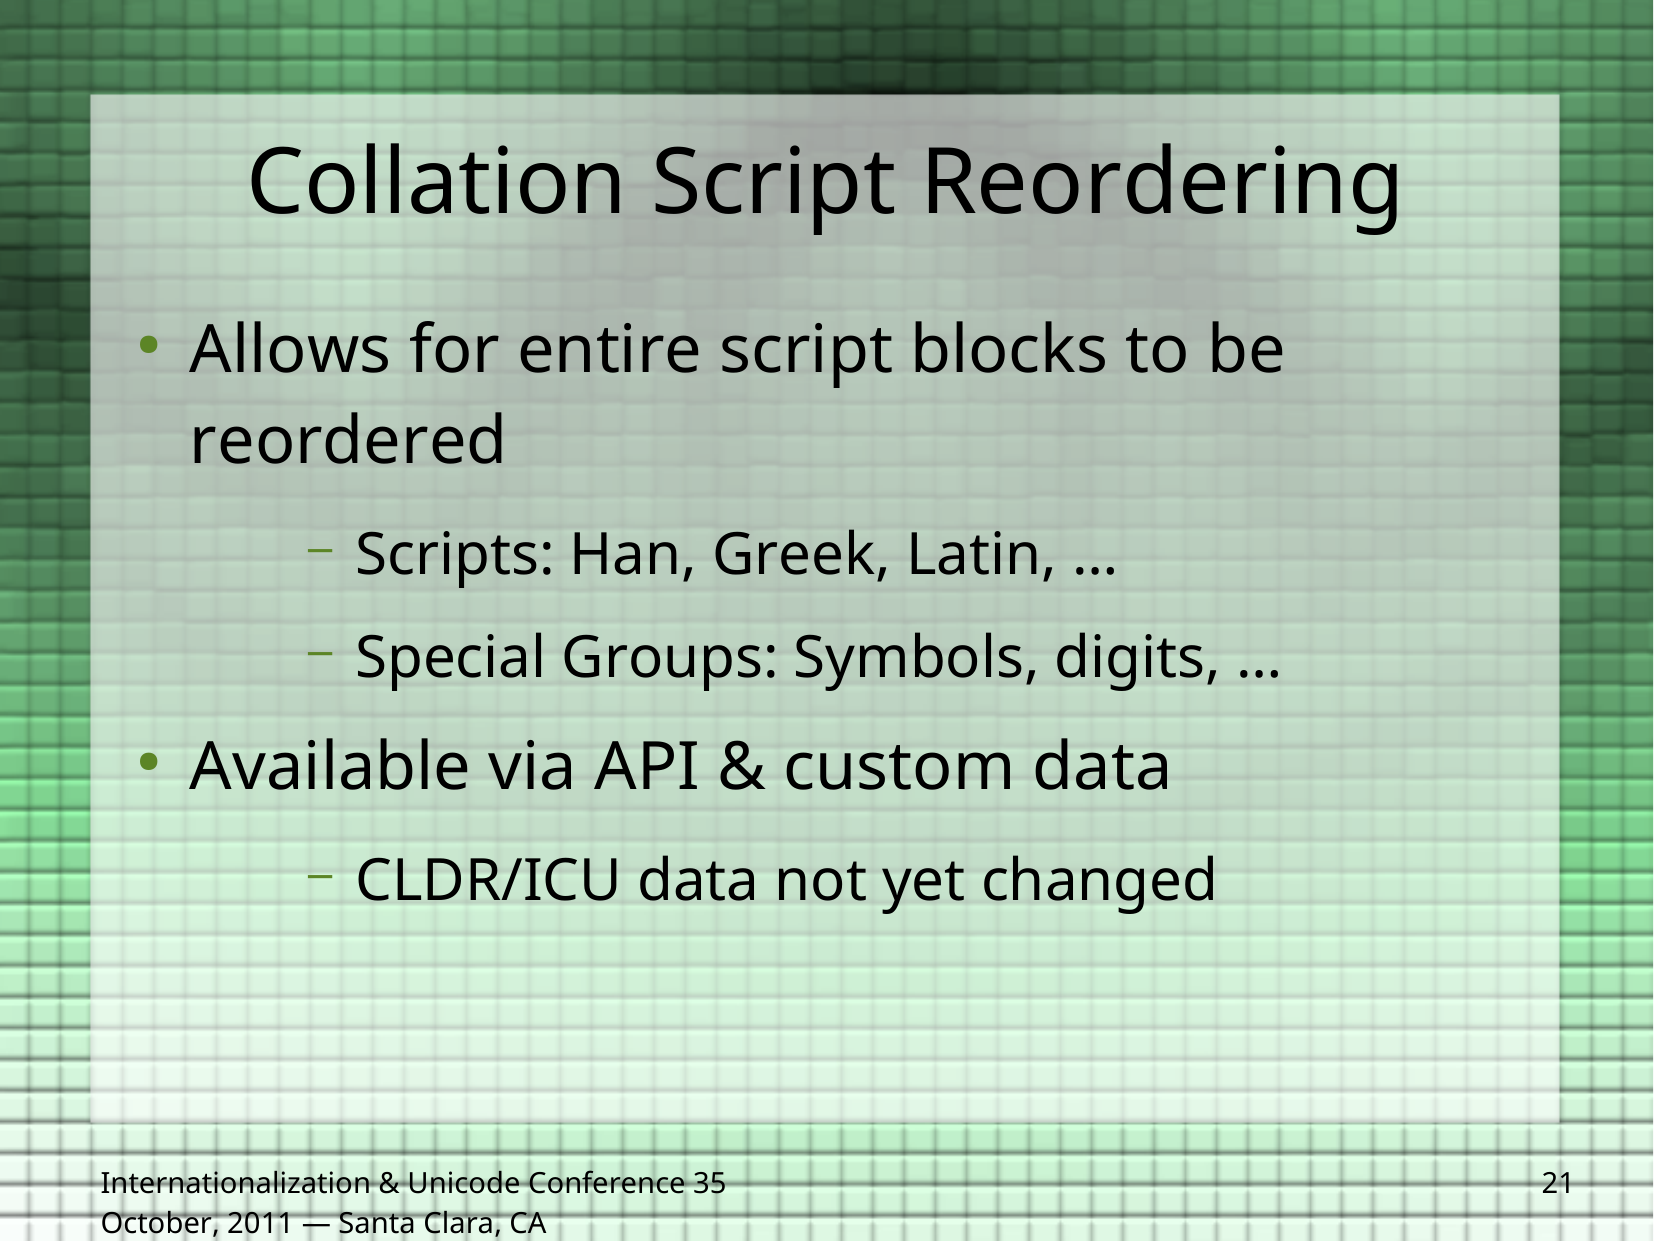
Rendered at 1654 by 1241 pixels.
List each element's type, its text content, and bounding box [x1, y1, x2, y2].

title Collation Script Reordering [88, 90, 1565, 266]
picture [0, 0, 1654, 1241]
list Allows for entire script blocks to be reordered Scripts: Han, Greek, Latin, … Special Groups: Symbols, digits, … Available via API & custom data CLDR/ICU data not yet changed [119, 301, 1537, 1055]
